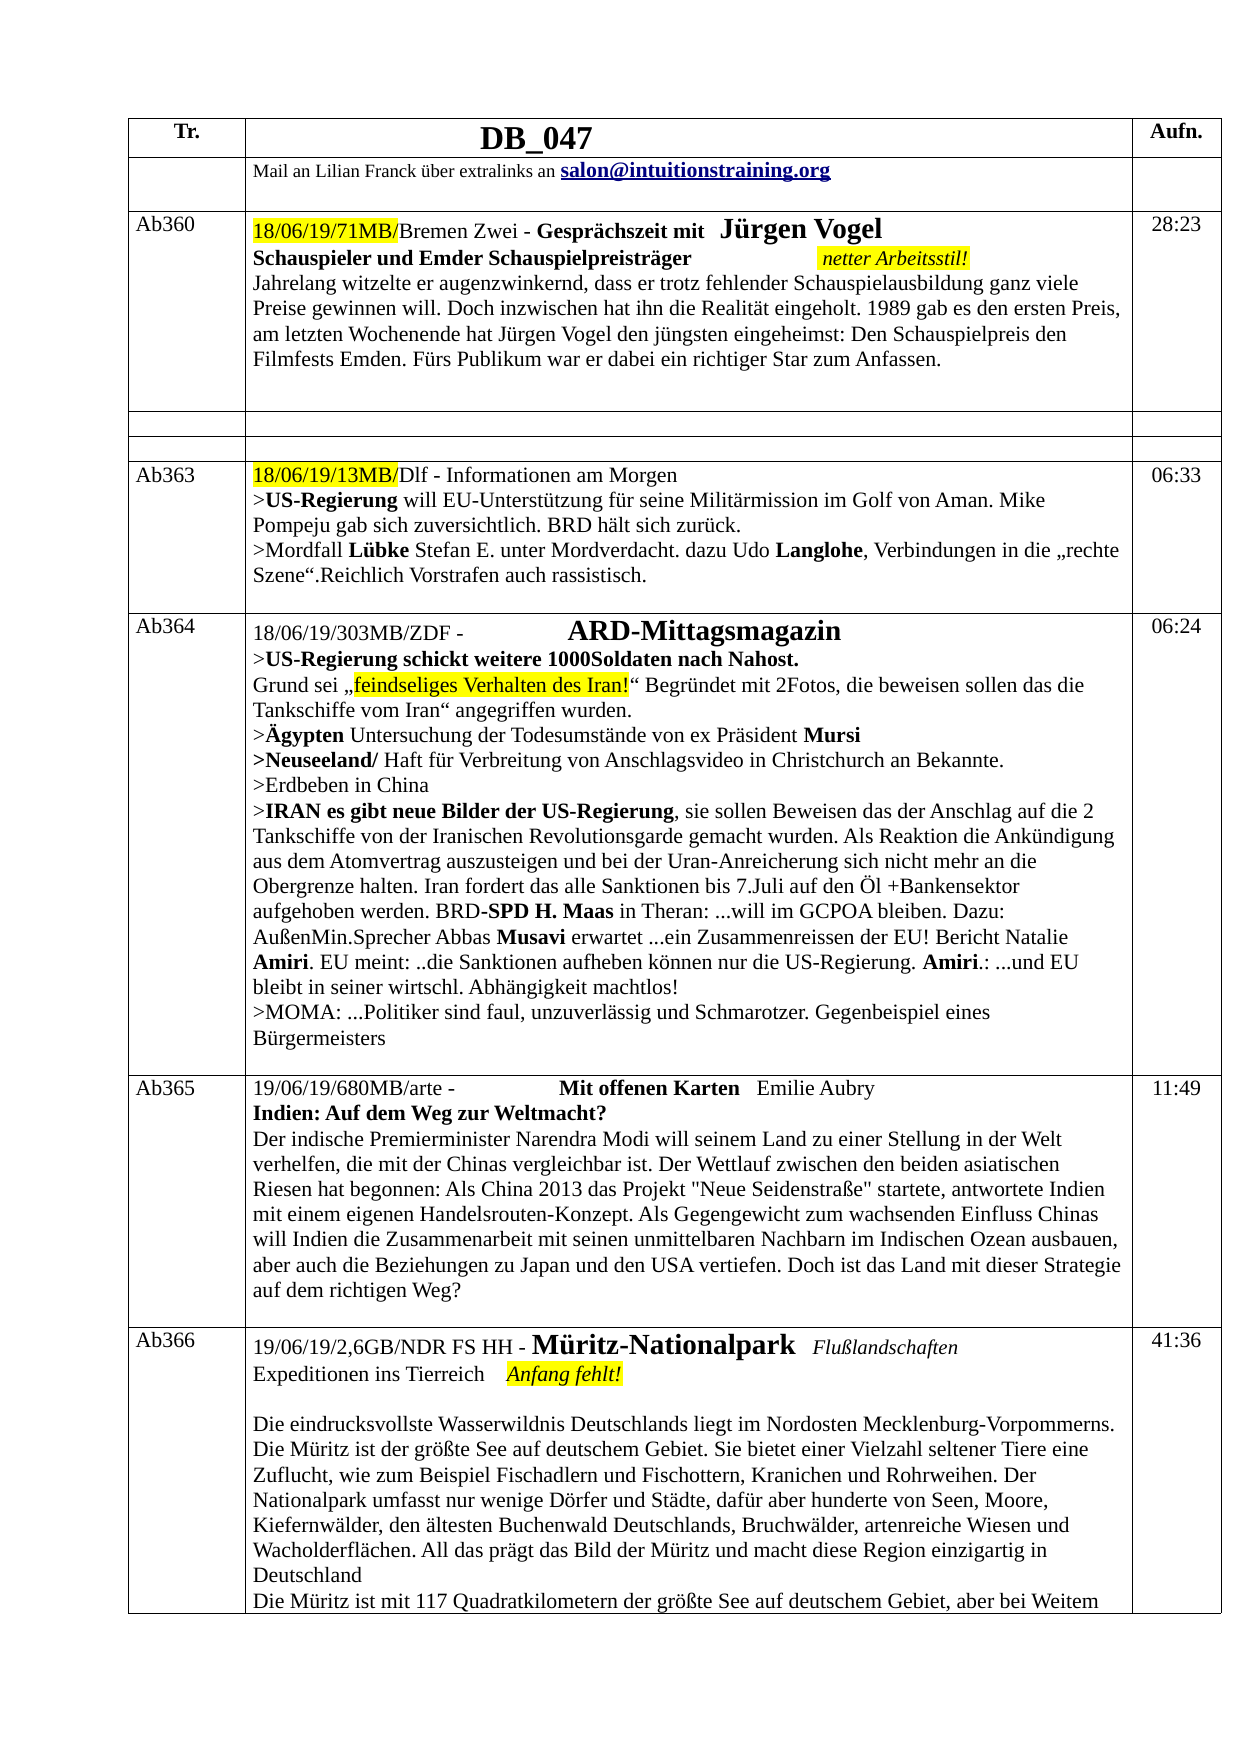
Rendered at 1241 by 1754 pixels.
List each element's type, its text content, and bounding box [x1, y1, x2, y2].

table_cell 19/06/19/680MB/arte - Mit offenen Karten Emilie Aubry Indien: Auf dem Weg zur Weltmacht? Der indische Premierminister Narendra Modi will seinem Land zu einer Stellung in der Welt verhelfen, die mit der Chinas vergleichbar ist. Der Wettlauf zwischen den beiden asiatischen Riesen hat begonnen: Als China 2013 das Projekt "Neue Seidenstraße" startete, antwortete Indien mit einem eigenen Handelsrouten-Konzept. Als Gegengewicht zum wachsenden Einfluss Chinas will Indien die Zusammenarbeit mit seinen unmittelbaren Nachbarn im Indischen Ozean ausbauen, aber auch die Beziehungen zu Japan und den USA vertiefen. Doch ist das Land mit dieser Strategie auf dem richtigen Weg? [246, 1076, 1132, 1327]
table_cell 06:24 [1133, 614, 1221, 1075]
table_cell [246, 412, 1132, 436]
table_header ­Tr. [129, 119, 245, 157]
table_cell [1133, 437, 1221, 461]
table_cell 28:23 [1133, 212, 1221, 411]
table_cell Ab366 [129, 1328, 245, 1613]
table_cell 18/06/19/71MB/Bremen Zwei - Gesprächszeit mit Jürgen Vogel Schauspieler und Emder Schauspielpreisträger netter Arbeitsstil! Jahrelang witzelte er augenzwinkernd, dass er trotz fehlender Schauspielausbildung ganz viele Preise gewinnen will. Doch inzwischen hat ihn die Realität eingeholt. 1989 gab es den ersten Preis, am letzten Wochenende hat Jürgen Vogel den jüngsten eingeheimst: Den Schauspielpreis den Filmfests Emden. Fürs Publikum war er dabei ein richtiger Star zum Anfassen. [246, 212, 1132, 411]
table_header Aufn. [1133, 119, 1221, 157]
table_cell [129, 437, 245, 461]
table_cell 11:49 [1133, 1076, 1221, 1327]
table_cell 19/06/19/2,6GB/NDR FS HH - Müritz-Nationalpark Flußlandschaften Expeditionen ins Tierreich Anfang fehlt! Die eindrucksvollste Wasserwildnis Deutschlands liegt im Nordosten Mecklenburg-Vorpommerns. Die Müritz ist der größte See auf deutschem Gebiet. Sie bietet einer Vielzahl seltener Tiere eine Zuflucht, wie zum Beispiel Fischadlern und Fischottern, Kranichen und Rohrweihen. Der Nationalpark umfasst nur wenige Dörfer und Städte, dafür aber hunderte von Seen, Moore, Kiefernwälder, den ältesten Buchenwald Deutschlands, Bruchwälder, artenreiche Wiesen und Wacholderflächen. All das prägt das Bild der Müritz und macht diese Region einzigartig in Deutschland Die Müritz ist mit 117 Quadratkilometern der größte See auf deutschem Gebiet, aber bei Weitem [246, 1328, 1132, 1613]
table_cell [1133, 158, 1221, 211]
table_cell 18/06/19/13MB/Dlf - Informationen am Morgen >US-Regierung will EU-Unterstützung für seine Militärmission im Golf von Aman. Mike Pompeju gab sich zuversichtlich. BRD hält sich zurück. >Mordfall Lübke Stefan E. unter Mordverdacht. dazu Udo Langlohe, Verbindungen in die „rechte Szene“.Reichlich Vorstrafen auch rassistisch. [246, 462, 1132, 613]
table_cell [129, 158, 245, 211]
table_cell Ab365 [129, 1076, 245, 1327]
table_cell Ab360 [129, 212, 245, 411]
table_cell Ab363 [129, 462, 245, 613]
table_cell Ab364 [129, 614, 245, 1075]
table_cell 41:36 [1133, 1328, 1221, 1613]
table_cell Mail an Lilian Franck über extralinks an salon@intuitionstraining.org [246, 158, 1132, 211]
table_cell [1133, 412, 1221, 436]
table_cell [246, 437, 1132, 461]
table_cell 18/06/19/303MB/ZDF - ARD-Mittagsmagazin >US-Regierung schickt weitere 1000Soldaten nach Nahost. Grund sei „feindseliges Verhalten des Iran!“ Begründet mit 2Fotos, die beweisen sollen das die Tankschiffe vom Iran“ angegriffen wurden. >Ägypten Untersuchung der Todesumstände von ex Präsident Mursi >Neuseeland/ Haft für Verbreitung von Anschlagsvideo in Christchurch an Bekannte. >Erdbeben in China >IRAN es gibt neue Bilder der US-Regierung, sie sollen Beweisen das der Anschlag auf die 2 Tankschiffe von der Iranischen Revolutionsgarde gemacht wurden. Als Reaktion die Ankündigung aus dem Atomvertrag auszusteigen und bei der Uran-Anreicherung sich nicht mehr an die Obergrenze halten. Iran fordert das alle Sanktionen bis 7.Juli auf den Öl +Bankensektor aufgehoben werden. BRD-SPD H. Maas in Theran: ...will im GCPOA bleiben. Dazu: AußenMin.Sprecher Abbas Musavi erwartet ...ein Zusammenreissen der EU! Bericht Natalie Amiri. EU meint: ..die Sanktionen aufheben können nur die US-Regierung. Amiri.: ...und EU bleibt in seiner wirtschl. Abhängigkeit machtlos! >MOMA: ...Politiker sind faul, unzuverlässig und Schmarotzer. Gegenbeispiel eines Bürgermeisters [246, 614, 1132, 1075]
table_header DB_047 [246, 119, 1132, 157]
table_cell 06:33 [1133, 462, 1221, 613]
table_cell [129, 412, 245, 436]
